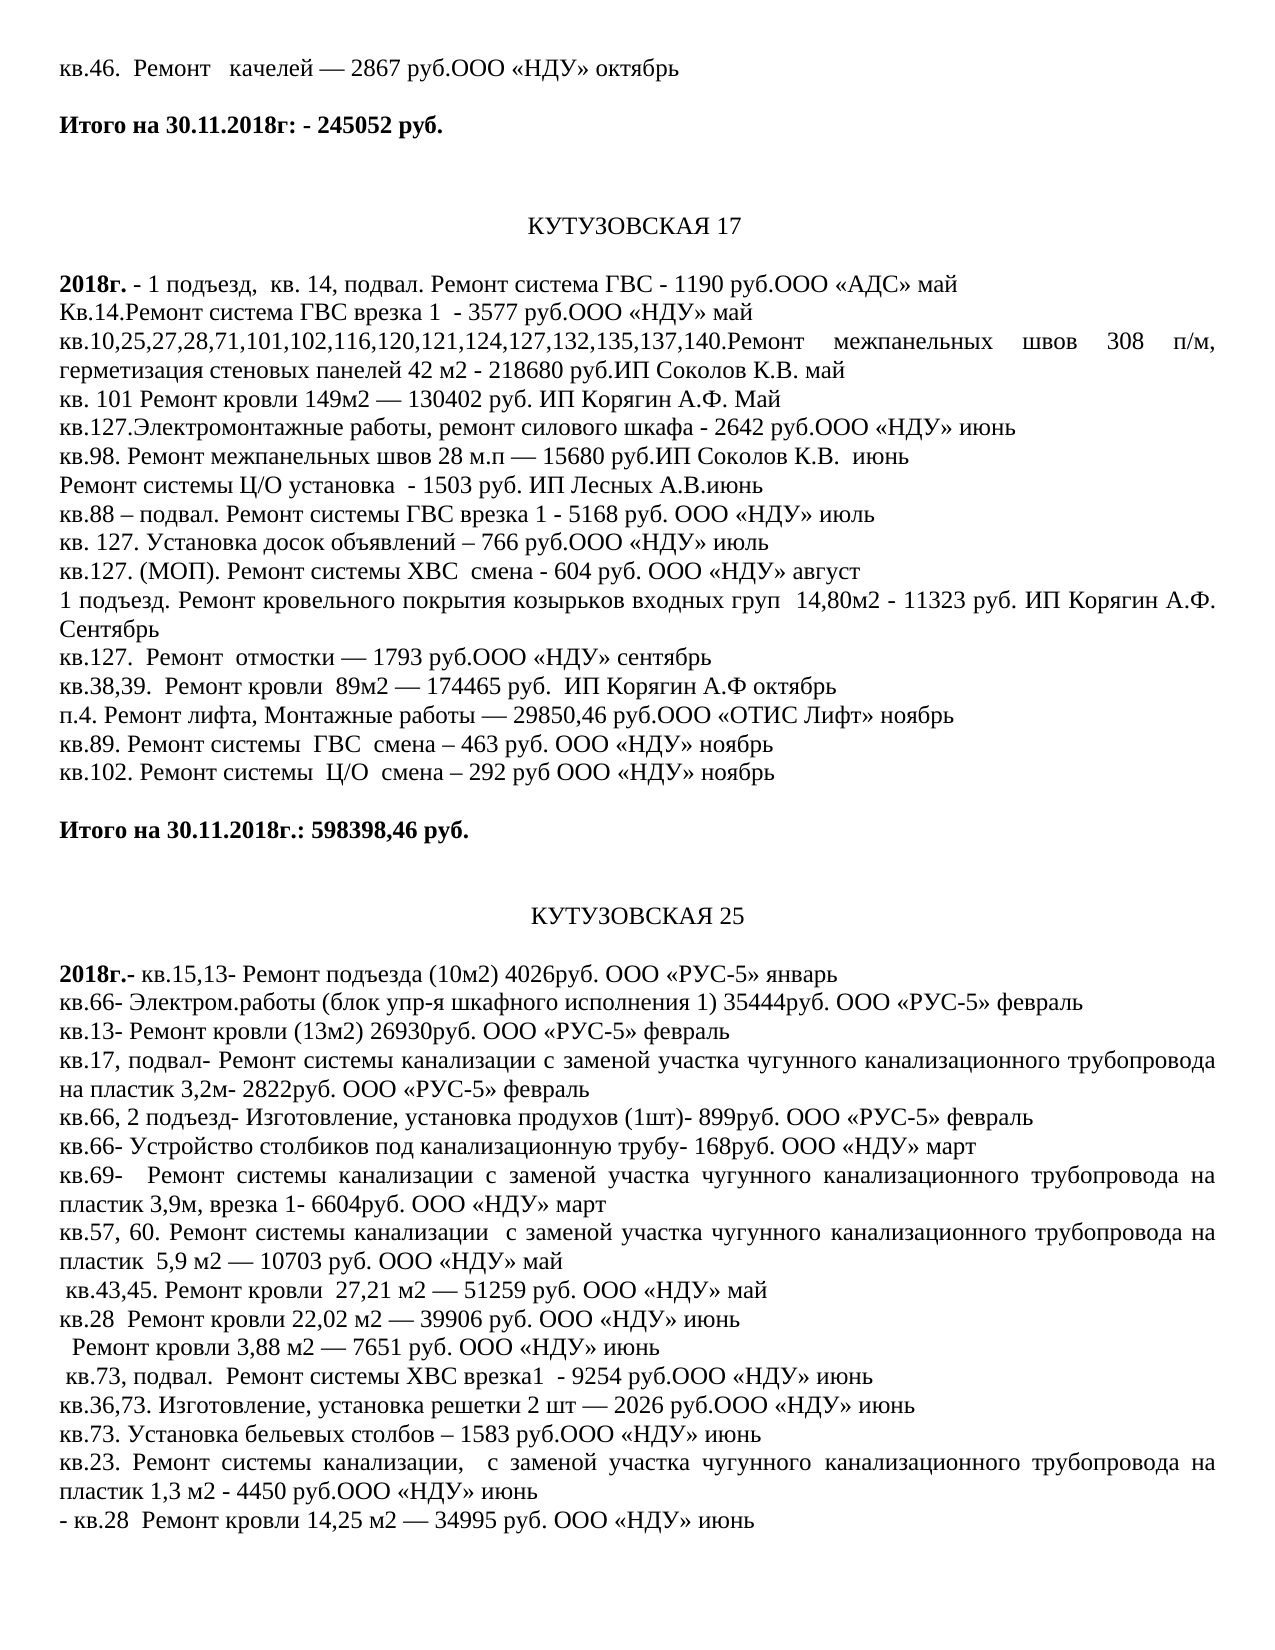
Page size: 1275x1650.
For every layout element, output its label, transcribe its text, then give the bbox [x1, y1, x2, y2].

text Ремонт системы Ц/О установка - 1503 руб. ИП Лесных А.В.июнь [59, 470, 1216, 499]
text Ремонт кровли 3,88 м2 — 7651 руб. ООО «НДУ» июнь [59, 1332, 1216, 1361]
text кв.38,39. Ремонт кровли 89м2 — 174465 руб. ИП Корягин А.Ф октябрь [59, 671, 1216, 700]
text 1 подъезд. Ремонт кровельного покрытия козырьков входных груп 14,80м2 - 11323 руб. ИП Корягин А.Ф. Сентябрь [59, 585, 1216, 642]
text кв.46. Ремонт качелей — 2867 руб.ООО «НДУ» октябрь [59, 53, 1216, 82]
text КУТУЗОВСКАЯ 25 [59, 901, 1216, 930]
text кв.73, подвал. Ремонт системы ХВС врезка1 - 9254 руб.ООО «НДУ» июнь [59, 1361, 1216, 1390]
text кв.43,45. Ремонт кровли 27,21 м2 — 51259 руб. ООО «НДУ» май [59, 1275, 1216, 1304]
text 2018г. - 1 подъезд, кв. 14, подвал. Ремонт система ГВС - 1190 руб.ООО «АДС» май [59, 269, 1216, 297]
text кв.23. Ремонт системы канализации, с заменой участка чугунного канализационного трубопровода на пластик 1,3 м2 - 4450 руб.ООО «НДУ» июнь [59, 1447, 1216, 1505]
text кв.88 – подвал. Ремонт системы ГВС врезка 1 - 5168 руб. ООО «НДУ» июль [59, 499, 1216, 527]
text кв. 101 Ремонт кровли 149м2 — 130402 руб. ИП Корягин А.Ф. Май [59, 384, 1216, 412]
text кв.66- Устройство столбиков под канализационную трубу- 168руб. ООО «НДУ» март [59, 1131, 1216, 1160]
text кв.10,25,27,28,71,101,102,116,120,121,124,127,132,135,137,140.Ремонт межпанельных швов 308 п/м, герметизация стеновых панелей 42 м2 - 218680 руб.ИП Соколов К.В. май [59, 326, 1216, 384]
text кв.28 Ремонт кровли 22,02 м2 — 39906 руб. ООО «НДУ» июнь [59, 1304, 1216, 1332]
text Итого на 30.11.2018г.: 598398,46 руб. [59, 815, 1216, 844]
text кв.13- Ремонт кровли (13м2) 26930руб. ООО «РУС-5» февраль [59, 1016, 1216, 1045]
text КУТУЗОВСКАЯ 17 [59, 211, 1216, 240]
text кв.127. Ремонт отмостки — 1793 руб.ООО «НДУ» сентябрь [59, 642, 1216, 671]
text п.4. Ремонт лифта, Монтажные работы — 29850,46 руб.ООО «ОТИС Лифт» ноябрь [59, 700, 1216, 729]
text кв.127. (МОП). Ремонт системы ХВС смена - 604 руб. ООО «НДУ» август [59, 556, 1216, 585]
text Итого на 30.11.2018г: - 245052 руб. [59, 111, 1216, 139]
text кв.66, 2 подъезд- Изготовление, установка продухов (1шт)- 899руб. ООО «РУС-5» февраль [59, 1102, 1216, 1131]
text кв.127.Электромонтажные работы, ремонт силового шкафа - 2642 руб.ООО «НДУ» июнь [59, 412, 1216, 441]
text кв.69- Ремонт системы канализации с заменой участка чугунного канализационного трубопровода на пластик 3,9м, врезка 1- 6604руб. ООО «НДУ» март [59, 1160, 1216, 1217]
text кв.98. Ремонт межпанельных швов 28 м.п — 15680 руб.ИП Соколов К.В. июнь [59, 441, 1216, 470]
text кв.36,73. Изготовление, установка решетки 2 шт — 2026 руб.ООО «НДУ» июнь [59, 1390, 1216, 1419]
text кв.102. Ремонт системы Ц/О смена – 292 руб ООО «НДУ» ноябрь [59, 757, 1216, 786]
text 2018г.- кв.15,13- Ремонт подъезда (10м2) 4026руб. ООО «РУС-5» январь [59, 959, 1216, 987]
text - кв.28 Ремонт кровли 14,25 м2 — 34995 руб. ООО «НДУ» июнь [59, 1505, 1216, 1534]
text Кв.14.Ремонт система ГВС врезка 1 - 3577 руб.ООО «НДУ» май [59, 297, 1216, 326]
text кв. 127. Установка досок объявлений – 766 руб.ООО «НДУ» июль [59, 527, 1216, 556]
text кв.89. Ремонт системы ГВС смена – 463 руб. ООО «НДУ» ноябрь [59, 729, 1216, 757]
text кв.57, 60. Ремонт системы канализации с заменой участка чугунного канализационного трубопровода на пластик 5,9 м2 — 10703 руб. ООО «НДУ» май [59, 1217, 1216, 1275]
text кв.66- Электром.работы (блок упр-я шкафного исполнения 1) 35444руб. ООО «РУС-5» февраль [59, 987, 1216, 1016]
text кв.17, подвал- Ремонт системы канализации с заменой участка чугунного канализационного трубопровода на пластик 3,2м- 2822руб. ООО «РУС-5» февраль [59, 1045, 1216, 1102]
text кв.73. Установка бельевых столбов – 1583 руб.ООО «НДУ» июнь [59, 1419, 1216, 1447]
